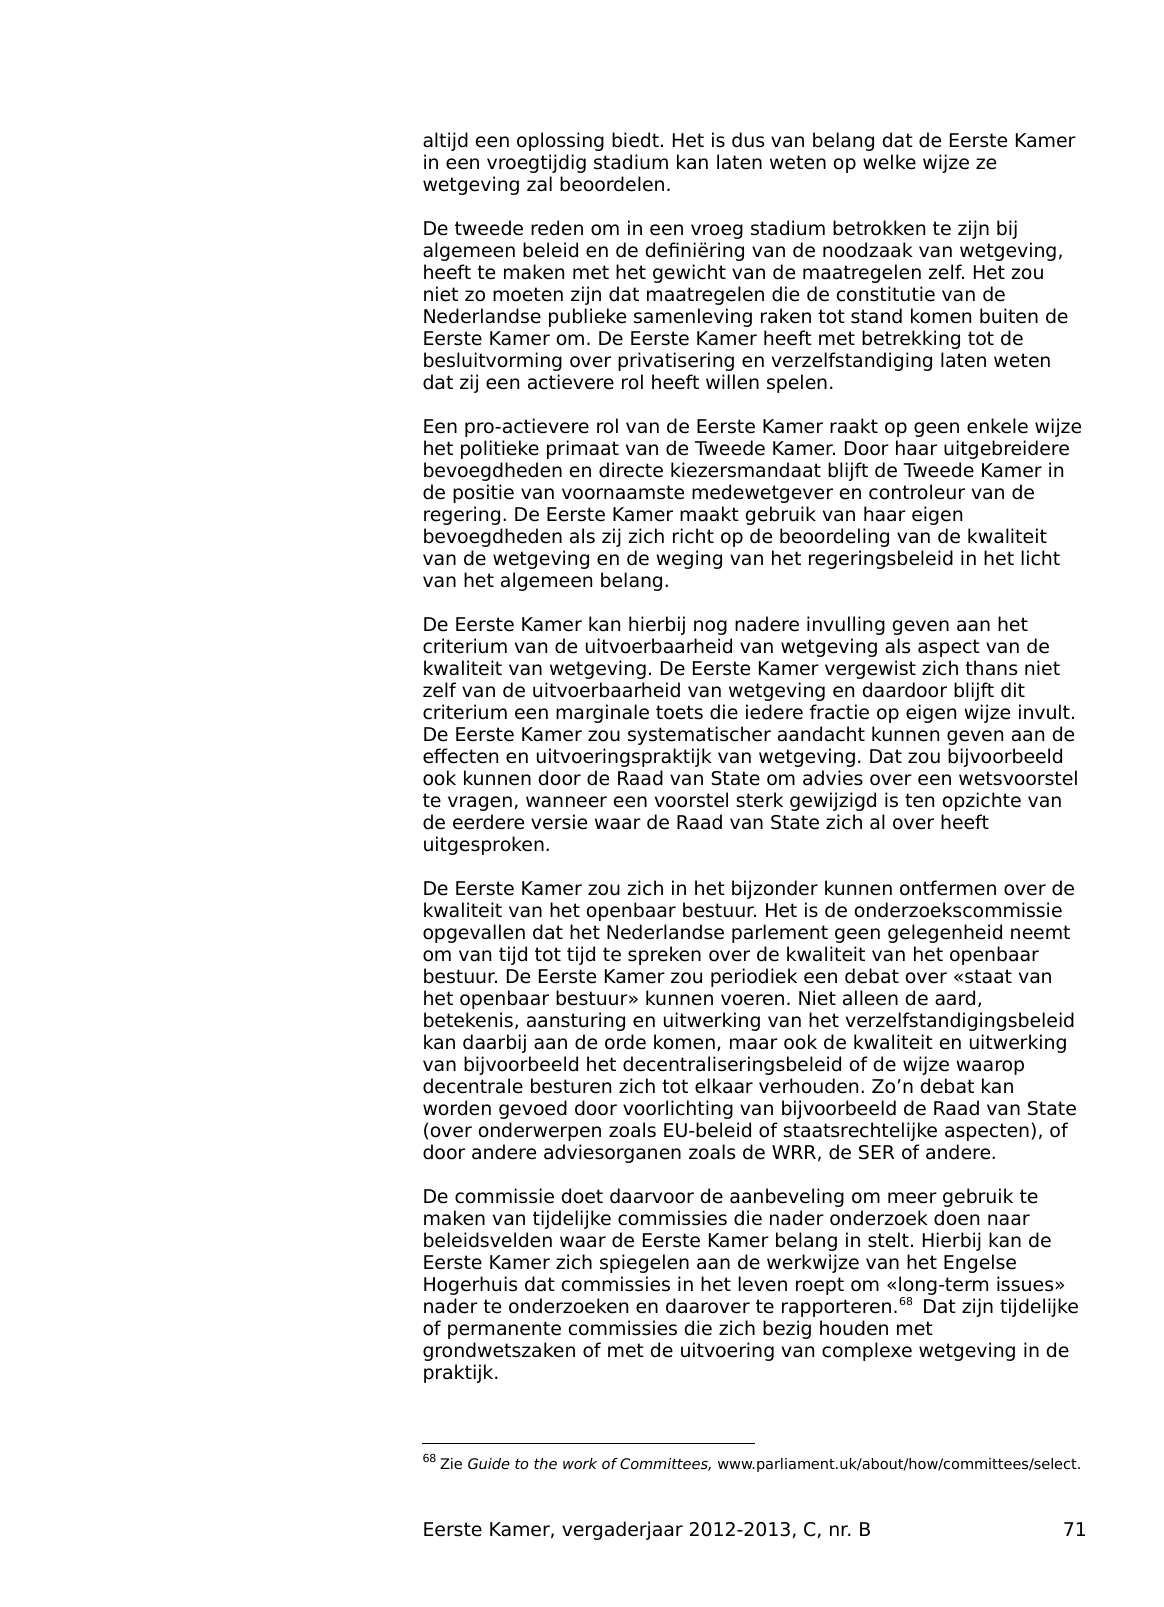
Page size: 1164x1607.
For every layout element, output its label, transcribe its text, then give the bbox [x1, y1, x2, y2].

text Zie Guide to the work of Committees, www.parliament.uk/about/how/committees/select. [422, 1452, 1087, 1474]
text De commissie doet daarvoor de aanbeveling om meer gebruik te maken van tijdelijke commissies die nader onderzoek doen naar beleidsvelden waar de Eerste Kamer belang in stelt. Hierbij kan de Eerste Kamer zich spiegelen aan de werkwijze van het Engelse Hogerhuis dat commissies in het leven roept om «long-term issues» nader te onderzoeken en daarover te rapporteren. Dat zijn tijdelijke of permanente commissies die zich bezig houden met grondwetszaken of met de uitvoering van complexe wetgeving in de praktijk. [422, 1186, 1087, 1384]
text De Eerste Kamer zou zich in het bijzonder kunnen ontfermen over de kwaliteit van het openbaar bestuur. Het is de onderzoekscommissie opgevallen dat het Nederlandse parlement geen gelegenheid neemt om van tijd tot tijd te spreken over de kwaliteit van het openbaar bestuur. De Eerste Kamer zou periodiek een debat over «staat van het openbaar bestuur» kunnen voeren. Niet alleen de aard, betekenis, aansturing en uitwerking van het verzelfstandigingsbeleid kan daarbij aan de orde komen, maar ook de kwaliteit en uitwerking van bijvoorbeeld het decentraliseringsbeleid of de wijze waarop decentrale besturen zich tot elkaar verhouden. Zo’n debat kan worden gevoed door voorlichting van bijvoorbeeld de Raad van State (over onderwerpen zoals EU-beleid of staatsrechtelijke aspecten), of door andere adviesorganen zoals de WRR, de SER of andere. [422, 878, 1087, 1164]
text De Eerste Kamer kan hierbij nog nadere invulling geven aan het criterium van de uitvoerbaarheid van wetgeving als aspect van de kwaliteit van wetgeving. De Eerste Kamer vergewist zich thans niet zelf van de uitvoerbaarheid van wetgeving en daardoor blijft dit criterium een marginale toets die iedere fractie op eigen wijze invult. De Eerste Kamer zou systematischer aandacht kunnen geven aan de effecten en uitvoeringspraktijk van wetgeving. Dat zou bijvoorbeeld ook kunnen door de Raad van State om advies over een wetsvoorstel te vragen, wanneer een voorstel sterk gewijzigd is ten opzichte van de eerdere versie waar de Raad van State zich al over heeft uitgesproken. [422, 614, 1087, 856]
text De tweede reden om in een vroeg stadium betrokken te zijn bij algemeen beleid en de definiëring van de noodzaak van wetgeving, heeft te maken met het gewicht van de maatregelen zelf. Het zou niet zo moeten zijn dat maatregelen die de constitutie van de Nederlandse publieke samenleving raken tot stand komen buiten de Eerste Kamer om. De Eerste Kamer heeft met betrekking tot de besluitvorming over privatisering en verzelfstandiging laten weten dat zij een actievere rol heeft willen spelen. [422, 218, 1087, 394]
text Een pro-actievere rol van de Eerste Kamer raakt op geen enkele wijze het politieke primaat van de Tweede Kamer. Door haar uitgebreidere bevoegdheden en directe kiezersmandaat blijft de Tweede Kamer in de positie van voornaamste medewetgever en controleur van de regering. De Eerste Kamer maakt gebruik van haar eigen bevoegdheden als zij zich richt op de beoordeling van de kwaliteit van de wetgeving en de weging van het regeringsbeleid in het licht van het algemeen belang. [422, 416, 1087, 592]
text altijd een oplossing biedt. Het is dus van belang dat de Eerste Kamer in een vroegtijdig stadium kan laten weten op welke wijze ze wetgeving zal beoordelen. [422, 130, 1087, 196]
